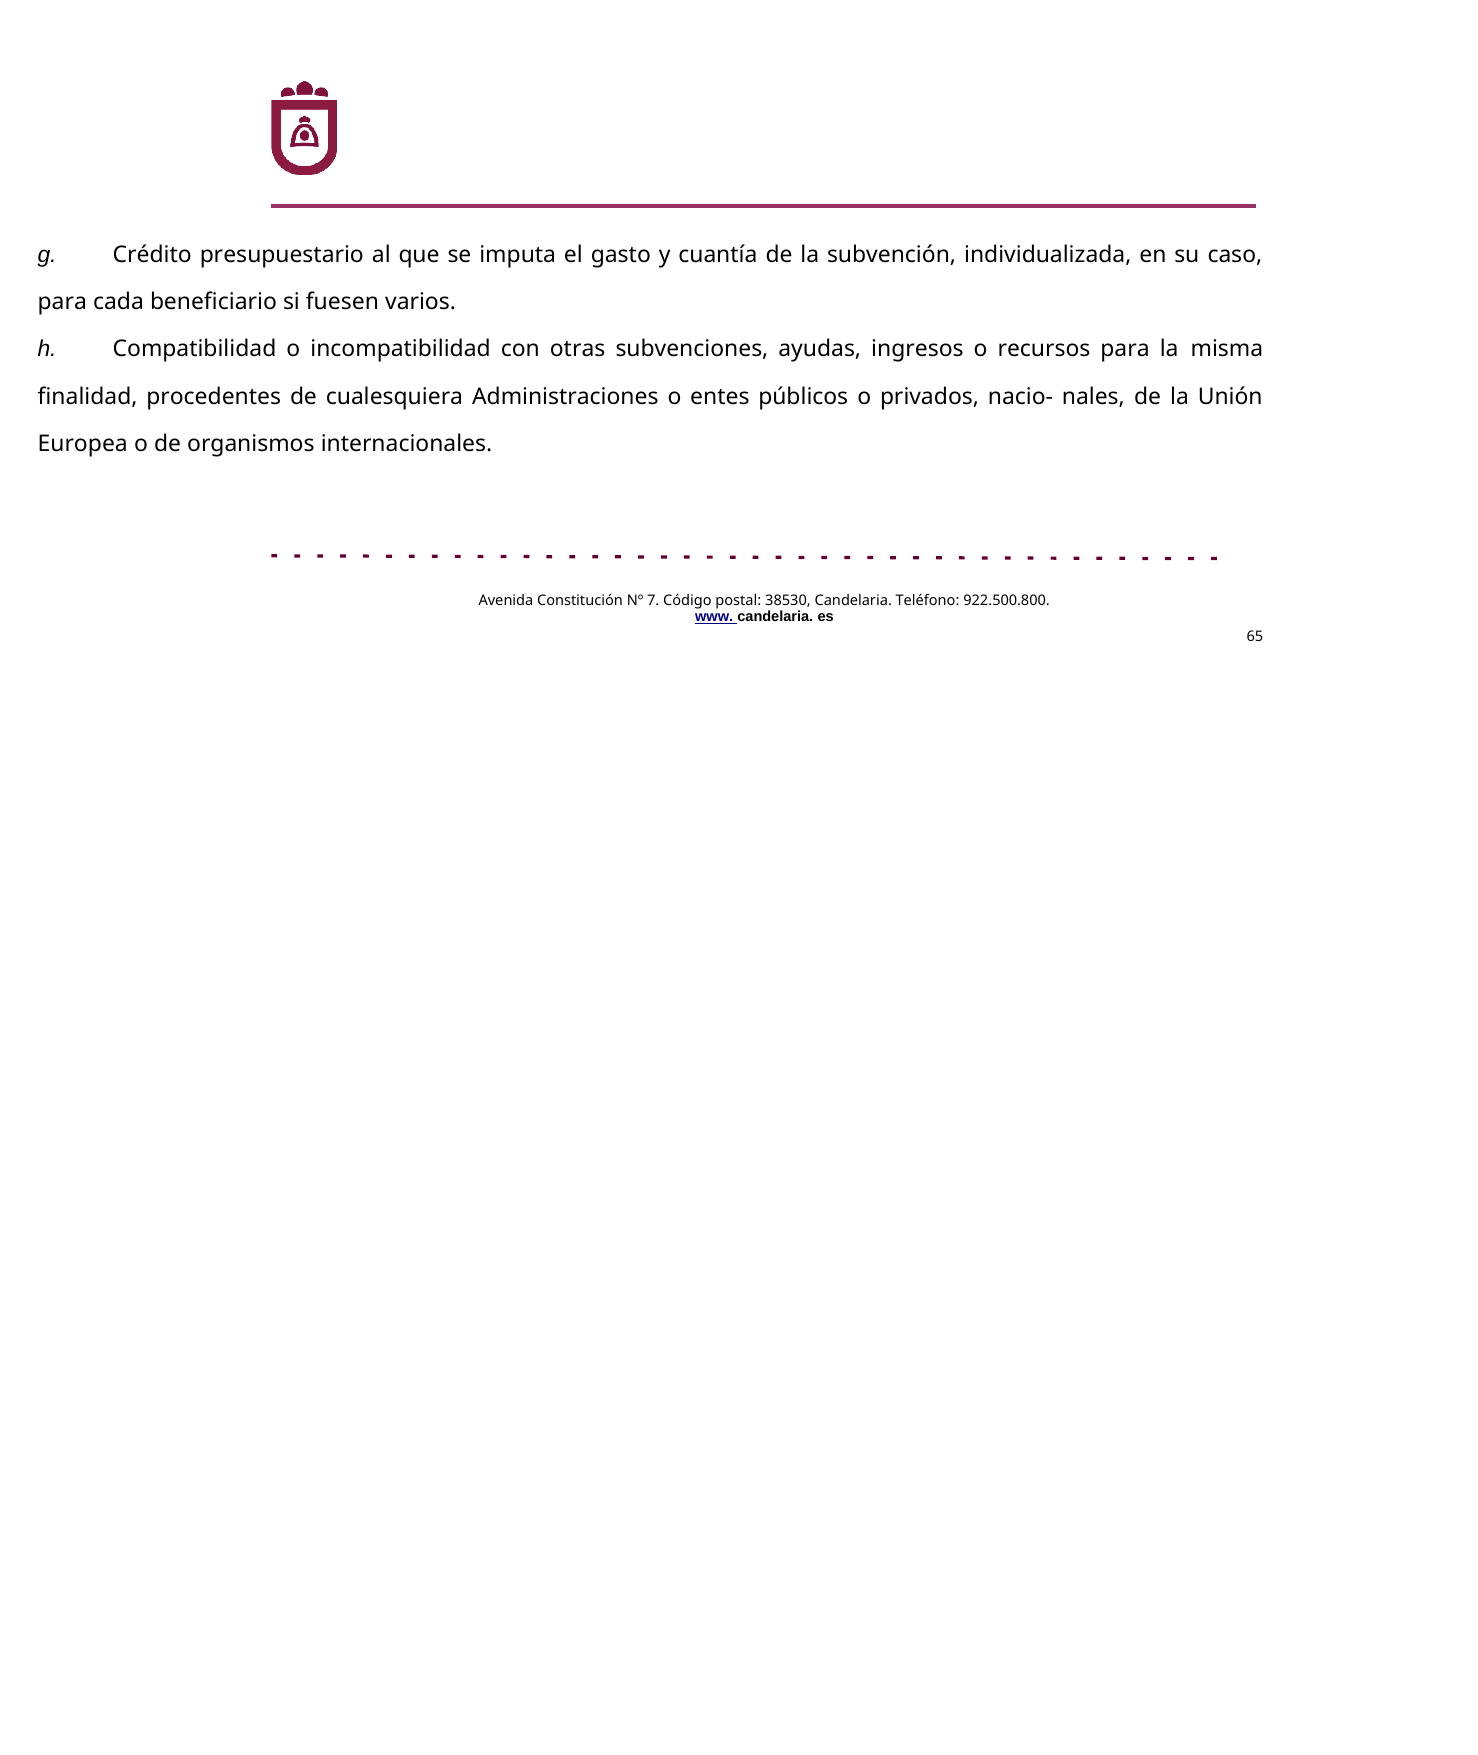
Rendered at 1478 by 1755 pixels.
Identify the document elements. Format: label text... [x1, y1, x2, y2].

list Crédito presupuestario al que se imputa el gasto y cuantía de la subvención, individualizada, en su caso, para cada beneficiario si fuesen varios. [37, 238, 1263, 316]
text Avenida Constitución Nº 7. Código postal: 38530, Candelaria. Teléfono: 922.500.800. [382, 592, 1146, 608]
text www. candelaria. es [383, 608, 1146, 625]
text 65 [37, 626, 1263, 646]
list Compatibilidad o incompatibilidad con otras subvenciones, ayudas, ingresos o recursos para la misma finalidad, procedentes de cualesquiera Administraciones o entes públicos o privados, nacio- nales, de la Unión Europea o de organismos internacionales. [37, 332, 1263, 458]
